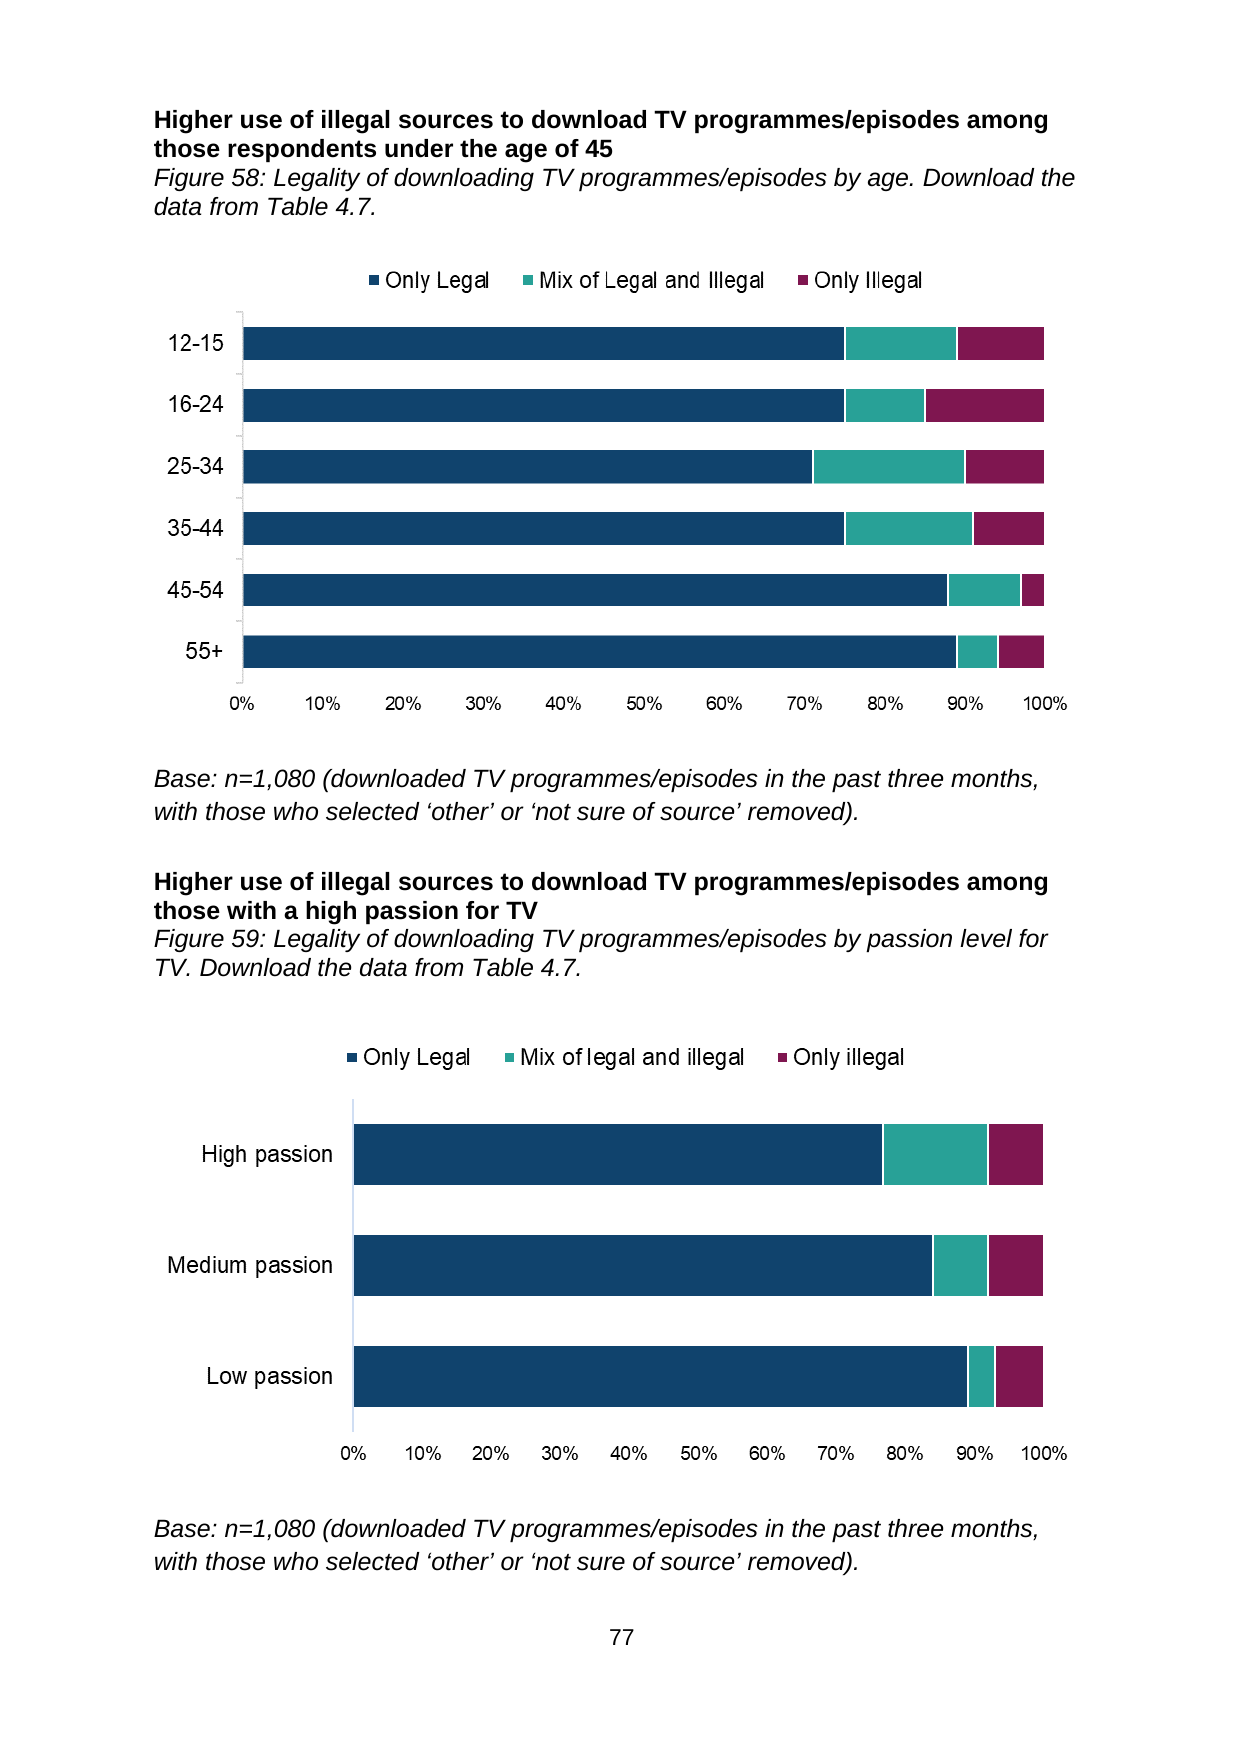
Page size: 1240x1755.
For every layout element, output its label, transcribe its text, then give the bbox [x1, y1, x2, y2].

text Base: n=1,080 (downloaded TV programmes/episodes in the past three months, with those who selected ‘other’ or ‘not sure of source’ removed). [153, 1513, 1089, 1575]
subtitle Higher use of illegal sources to download TV programmes/episodes among those with a high passion for TV [153, 867, 1089, 924]
text Figure 58: Legality of downloading TV programmes/episodes by age. Download the data from Table 4.7. [153, 163, 1089, 221]
text Base: n=1,080 (downloaded TV programmes/episodes in the past three months, with those who selected ‘other’ or ‘not sure of source’ removed). [153, 764, 1089, 825]
subtitle Higher use of illegal sources to download TV programmes/episodes among those respondents under the age of 45 [153, 106, 1089, 163]
text Figure 59: Legality of downloading TV programmes/episodes by passion level for TV. Download the data from Table 4.7. [153, 924, 1089, 982]
